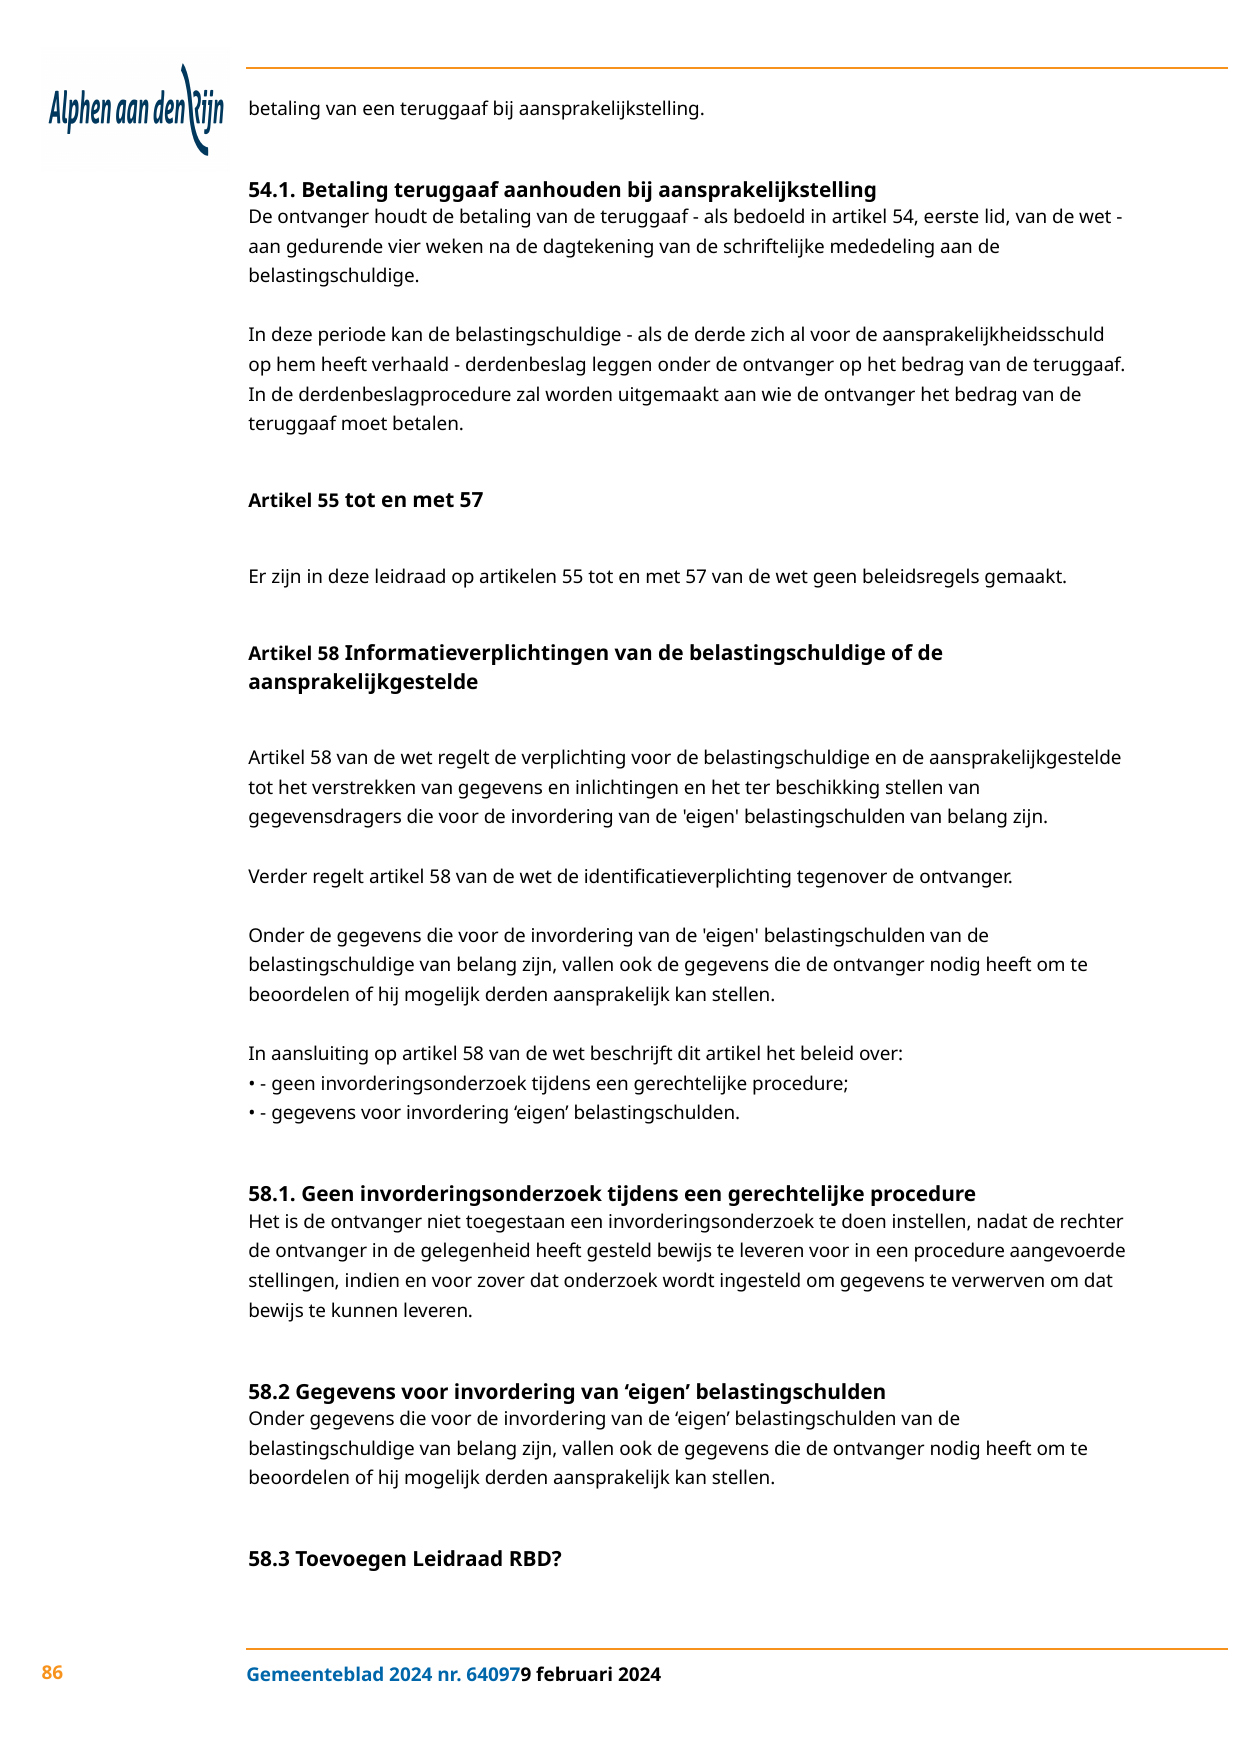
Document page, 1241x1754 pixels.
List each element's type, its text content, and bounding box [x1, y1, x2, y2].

text stellingen, indien en voor zover dat onderzoek wordt ingesteld om gegevens te verwerven om dat [248, 1267, 1152, 1293]
text Er zijn in deze leidraad op artikelen 55 tot en met 57 van de wet geen beleidsregels gemaakt. [248, 563, 1152, 589]
text • - gegevens voor invordering ‘eigen’ belastingschulden. [248, 1099, 1152, 1125]
text gegevensdragers die voor de invordering van de 'eigen' belastingschulden van belang zijn. [248, 804, 1152, 829]
text Artikel 55 tot en met 57 [248, 486, 1152, 514]
text Artikel 58 van de wet regelt de verplichting voor de belastingschuldige en de aansprakelijkgestelde [248, 744, 1152, 770]
text bewijs te kunnen leveren. [248, 1297, 1152, 1322]
text 58.2 Gegevens voor invordering van ‘eigen’ belastingschulden [248, 1377, 1152, 1405]
picture [41, 47, 231, 172]
text In aansluiting op artikel 58 van de wet beschrijft dit artikel het beleid over: [248, 1040, 1152, 1066]
text betaling van een teruggaaf bij aansprakelijkstelling. [248, 95, 1152, 121]
text de ontvanger in de gelegenheid heeft gesteld bewijs te leveren voor in een procedure aangevoerde [248, 1238, 1152, 1263]
text De ontvanger houdt de betaling van de teruggaaf - als bedoeld in artikel 54, eerste lid, van de wet - [248, 203, 1152, 229]
text Onder gegevens die voor de invordering van de ‘eigen’ belastingschulden van de [248, 1405, 1152, 1431]
text 54.1. Betaling teruggaaf aanhouden bij aansprakelijkstelling [248, 175, 1152, 203]
text tot het verstrekken van gegevens en inlichtingen en het ter beschikking stellen van [248, 774, 1152, 800]
text Artikel 58 Informatieverplichtingen van de belastingschuldige of de aansprakelijkgestelde [248, 638, 1152, 695]
text Verder regelt artikel 58 van de wet de identificatieverplichting tegenover de ontvanger. [248, 863, 1152, 889]
text belastingschuldige van belang zijn, vallen ook de gegevens die de ontvanger nodig heeft om te [248, 952, 1152, 977]
text Het is de ontvanger niet toegestaan een invorderingsonderzoek te doen instellen, nadat de rechter [248, 1208, 1152, 1234]
text beoordelen of hij mogelijk derden aansprakelijk kan stellen. [248, 981, 1152, 1007]
text op hem heeft verhaald - derdenbeslag leggen onder de ontvanger op het bedrag van de teruggaaf. [248, 351, 1152, 377]
text In deze periode kan de belastingschuldige - als de derde zich al voor de aansprakelijkheidsschuld [248, 322, 1152, 347]
text 58.3 Toevoegen Leidraad RBD? [248, 1544, 1152, 1573]
text belastingschuldige. [248, 262, 1152, 288]
text • - geen invorderingsonderzoek tijdens een gerechtelijke procedure; [248, 1070, 1152, 1096]
text teruggaaf moet betalen. [248, 410, 1152, 436]
text belastingschuldige van belang zijn, vallen ook de gegevens die de ontvanger nodig heeft om te beoordelen of hij mogelijk derden aansprakelijk kan stellen. [248, 1435, 1152, 1490]
text Onder de gegevens die voor de invordering van de 'eigen' belastingschulden van de [248, 922, 1152, 948]
text In de derdenbeslagprocedure zal worden uitgemaakt aan wie de ontvanger het bedrag van de [248, 381, 1152, 406]
text aan gedurende vier weken na de dagtekening van de schriftelijke mededeling aan de [248, 233, 1152, 258]
text 58.1. Geen invorderingsonderzoek tijdens een gerechtelijke procedure [248, 1179, 1152, 1208]
